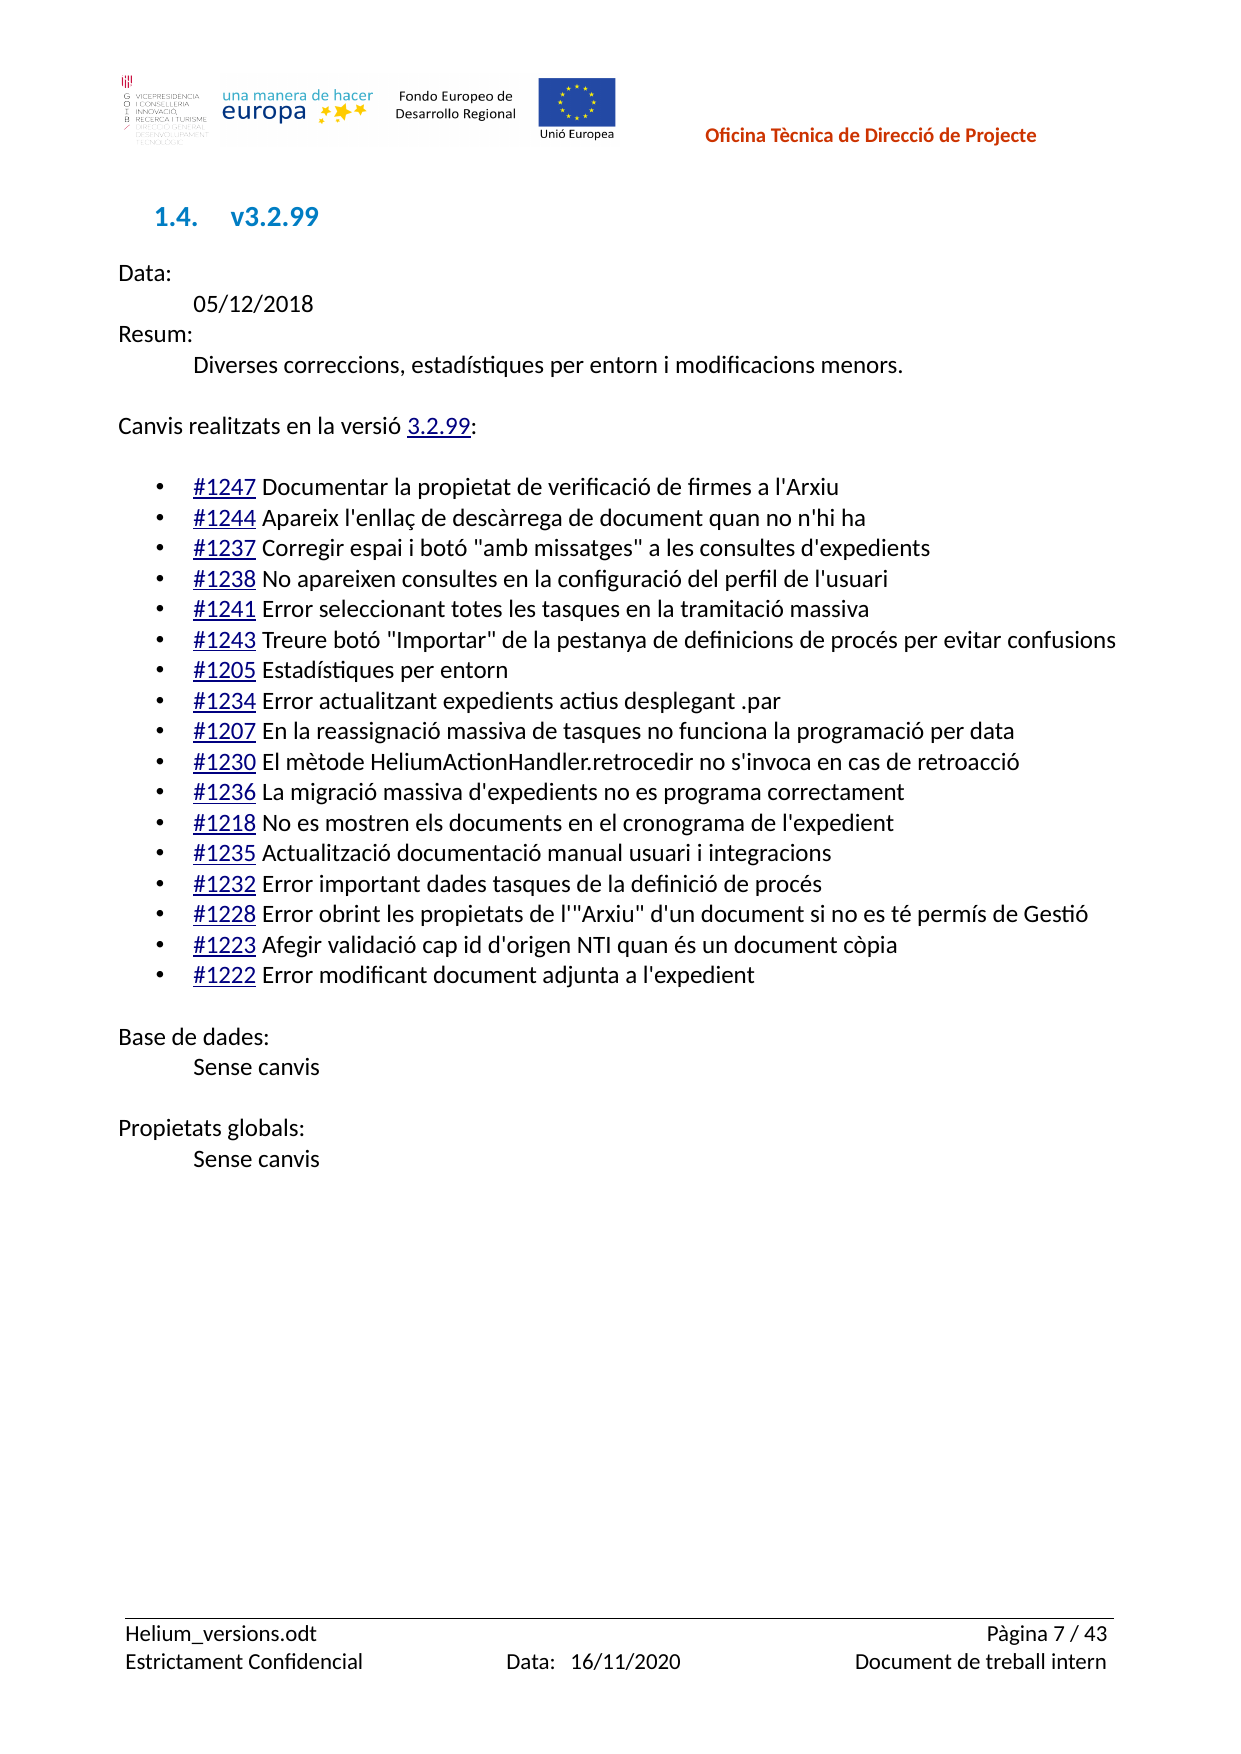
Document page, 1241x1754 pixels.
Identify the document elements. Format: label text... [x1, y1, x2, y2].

text Data: [118, 258, 1122, 288]
list #1230 El mètode HeliumActionHandler.retrocedir no s'invoca en cas de retroacció [156, 746, 1122, 776]
picture [219, 73, 621, 147]
text Resum: [118, 319, 1122, 349]
list #1234 Error actualitzant expedients actius desplegant .par [156, 685, 1122, 715]
text Sense canvis [118, 1051, 1122, 1082]
list #1222 Error modificant document adjunta a l'expedient [156, 959, 1122, 990]
list #1243 Treure botó "Importar" de la pestanya de definicions de procés per evitar confusions [156, 624, 1122, 654]
text Canvis realitzats en la versió 3.2.99: [118, 410, 1122, 441]
list #1244 Apareix l'enllaç de descàrrega de document quan no n'hi ha [156, 502, 1122, 532]
subtitle v3.2.99 [153, 198, 1122, 234]
list #1236 La migració massiva d'expedients no es programa correctament [156, 776, 1122, 807]
list #1207 En la reassignació massiva de tasques no funciona la programació per data [156, 715, 1122, 746]
text Sense canvis [118, 1143, 1122, 1173]
text Diverses correccions, estadístiques per entorn i modificacions menors. [118, 349, 1122, 380]
list #1232 Error important dades tasques de la definició de procés [156, 868, 1122, 898]
list #1235 Actualització documentació manual usuari i integracions [156, 837, 1122, 868]
text Propietats globals: [118, 1112, 1122, 1143]
list #1205 Estadístiques per entorn [156, 654, 1122, 685]
text Base de dades: [118, 1021, 1122, 1051]
list #1241 Error seleccionant totes les tasques en la tramitació massiva [156, 593, 1122, 624]
list #1223 Afegir validació cap id d'origen NTI quan és un document còpia [156, 929, 1122, 959]
list #1228 Error obrint les propietats de l'"Arxiu" d'un document si no es té permís de Gestió [156, 898, 1122, 929]
list #1238 No apareixen consultes en la configuració del perfil de l'usuari [156, 563, 1122, 593]
picture [118, 73, 213, 147]
list #1218 No es mostren els documents en el cronograma de l'expedient [156, 807, 1122, 837]
list #1247 Documentar la propietat de verificació de firmes a l'Arxiu [156, 471, 1122, 502]
text 05/12/2018 [118, 288, 1122, 319]
list #1237 Corregir espai i botó "amb missatges" a les consultes d'expedients [156, 532, 1122, 563]
